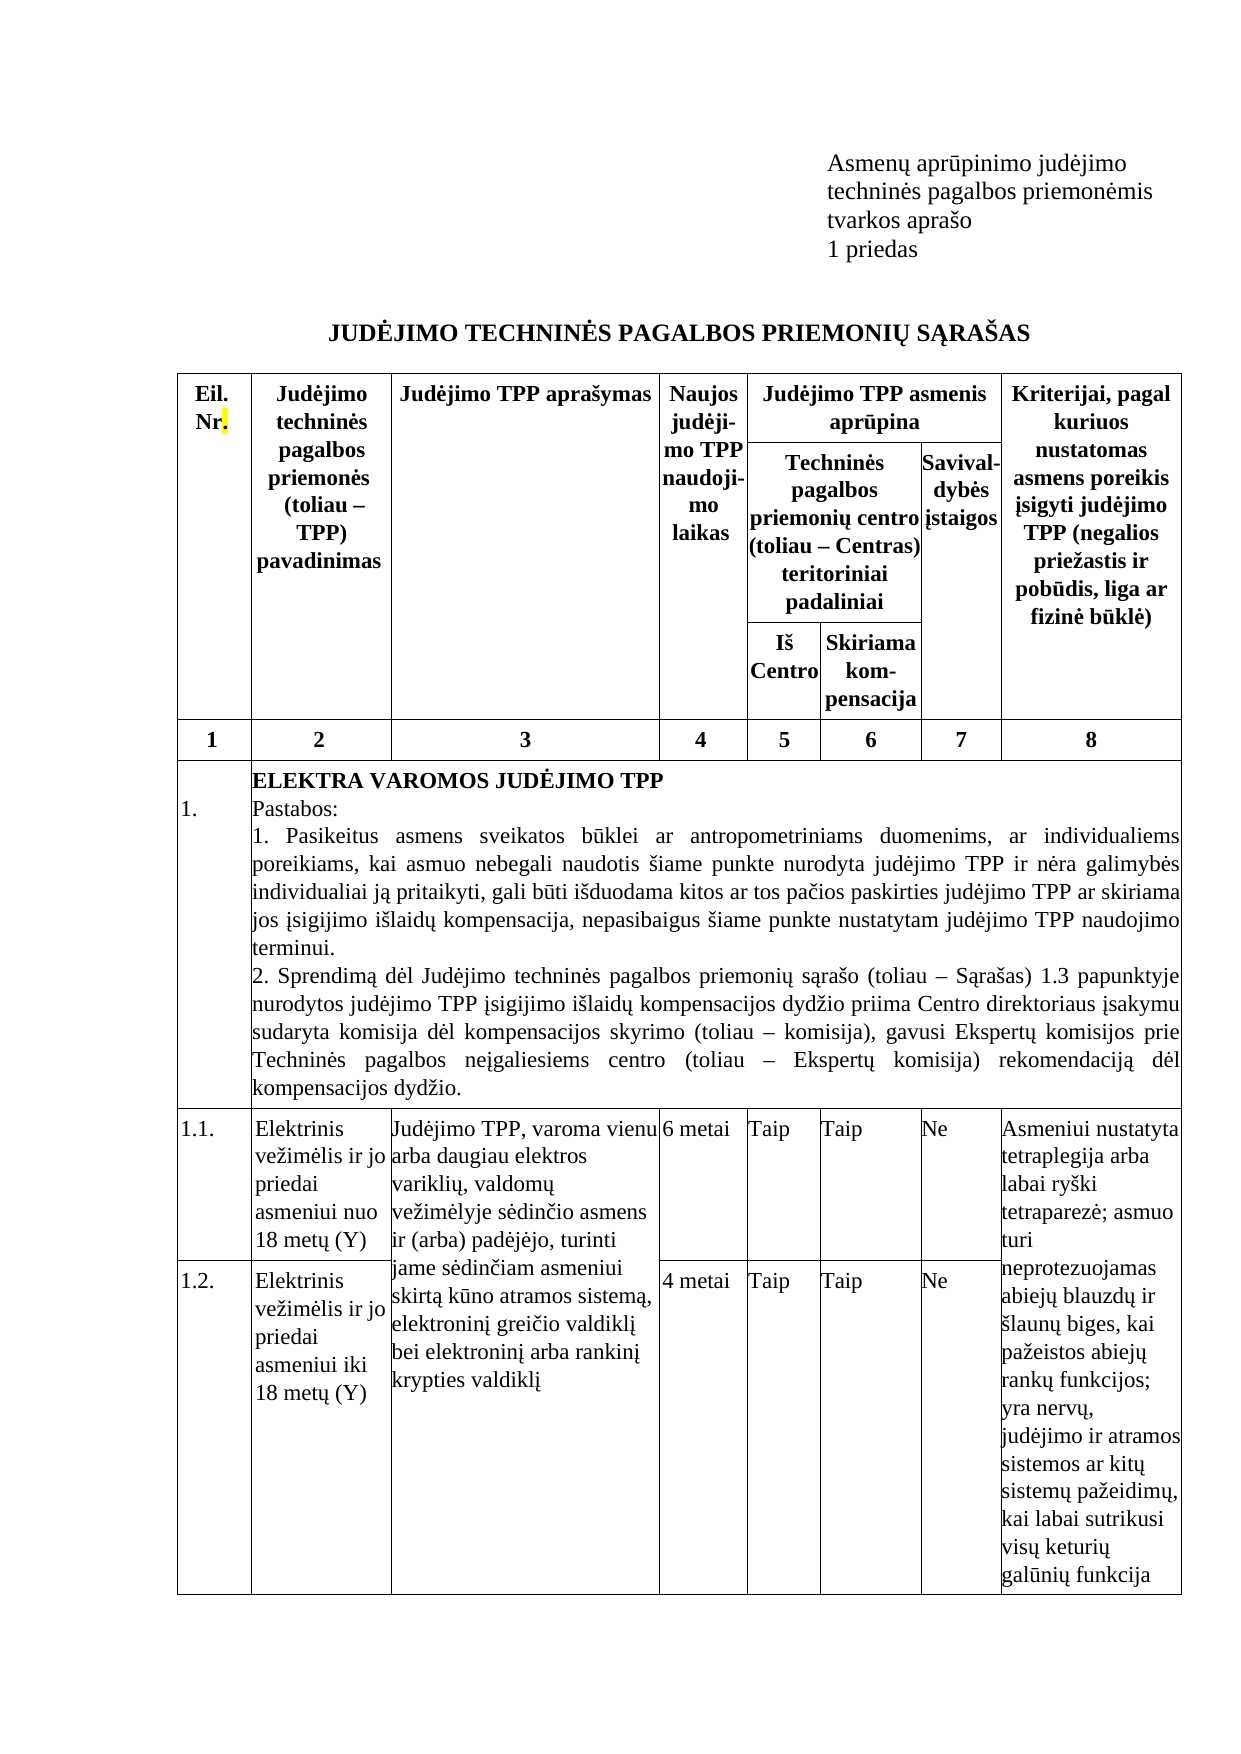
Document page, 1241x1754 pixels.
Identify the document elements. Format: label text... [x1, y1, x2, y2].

table_cell Skiriama kom-pensacija [821, 623, 921, 719]
table_cell Elektrinis vežimėlis ir jo priedai asmeniui nuo 18 metų (Y) [252, 1109, 391, 1260]
table_cell Taip [821, 1261, 921, 1594]
table_cell Elektrinis vežimėlis ir jo priedai asmeniui iki 18 metų (Y) [252, 1261, 391, 1594]
table_cell 1.1. [178, 1109, 251, 1260]
text JUDĖJIMO TECHNINĖS PAGALBOS PRIEMONIŲ SĄRAŠAS [177, 318, 1181, 346]
table_cell 1 [178, 720, 251, 760]
table_cell Ne [922, 1261, 1001, 1594]
table_header Kriterijai, pagal kuriuos nustatomas asmens poreikis įsigyti judėjimo TPP (negalios priežastis ir pobūdis, liga ar fizinė būklė) [1002, 374, 1181, 719]
table_cell Iš Centro [748, 623, 820, 719]
table_cell 1. [178, 761, 251, 1108]
table_header Naujos judėji- mo TPP naudoji-mo laikas [660, 374, 747, 719]
table_cell 1.2. [178, 1261, 251, 1594]
text tvarkos aprašo [177, 205, 1181, 234]
table_cell Savival-dybės įstaigos [922, 443, 1001, 719]
table_header Judėjimo techninės pagalbos priemonės (toliau – TPP) pavadinimas [252, 374, 391, 719]
text Asmenų aprūpinimo judėjimo [177, 148, 1181, 176]
table_header Eil. Nr. [178, 374, 251, 719]
table_cell Judėjimo TPP, varoma vienu arba daugiau elektros variklių, valdomų vežimėlyje sėdinčio asmens ir (arba) padėjėjo, turinti jame sėdinčiam asmeniui skirtą kūno atramos sistemą, elektroninį greičio valdiklį bei elektroninį arba rankinį krypties valdiklį [392, 1109, 659, 1594]
table_cell 7 [922, 720, 1001, 760]
table_cell 6 [821, 720, 921, 760]
table_cell Taip [821, 1109, 921, 1260]
table_cell 4 [660, 720, 747, 760]
table_cell ELEKTRA VAROMOS JUDĖJIMO TPP Pastabos: 1. Pasikeitus asmens sveikatos būklei ar antropometriniams duomenims, ar individualiems poreikiams, kai asmuo nebegali naudotis šiame punkte nurodyta judėjimo TPP ir nėra galimybės individualiai ją pritaikyti, gali būti išduodama kitos ar tos pačios paskirties judėjimo TPP ar skiriama jos įsigijimo išlaidų kompensacija, nepasibaigus šiame punkte nustatytam judėjimo TPP naudojimo terminui. 2. Sprendimą dėl Judėjimo techninės pagalbos priemonių sąrašo (toliau – Sąrašas) 1.3 papunktyje nurodytos judėjimo TPP įsigijimo išlaidų kompensacijos dydžio priima Centro direktoriaus įsakymu sudaryta komisija dėl kompensacijos skyrimo (toliau – komisija), gavusi Ekspertų komisijos prie Techninės pagalbos neįgaliesiems centro (toliau – Ekspertų komisija) rekomendaciją dėl kompensacijos dydžio. [252, 761, 1181, 1108]
text 1 priedas [177, 234, 1181, 263]
table_header Judėjimo TPP asmenis aprūpina [748, 374, 1001, 442]
table_cell Techninės pagalbos priemonių centro (toliau – Centras) teritoriniai padaliniai [748, 443, 921, 622]
table_cell Taip [748, 1261, 820, 1594]
table_header Judėjimo TPP aprašymas [392, 374, 659, 719]
table_cell 4 metai [660, 1261, 747, 1594]
table_cell Asmeniui nustatyta tetraplegija arba labai ryški tetraparezė; asmuo turi neprotezuojamas abiejų blauzdų ir šlaunų biges, kai pažeistos abiejų rankų funkcijos; yra nervų, judėjimo ir atramos sistemos ar kitų sistemų pažeidimų, kai labai sutrikusi visų keturių galūnių funkcija [1002, 1109, 1181, 1594]
table_cell 8 [1002, 720, 1181, 760]
table_cell 3 [392, 720, 659, 760]
table_cell Taip [748, 1109, 820, 1260]
table_cell 5 [748, 720, 820, 760]
table_cell 2 [252, 720, 391, 760]
table_cell 6 metai [660, 1109, 747, 1260]
table_cell Ne [922, 1109, 1001, 1260]
text techninės pagalbos priemonėmis [177, 176, 1181, 205]
